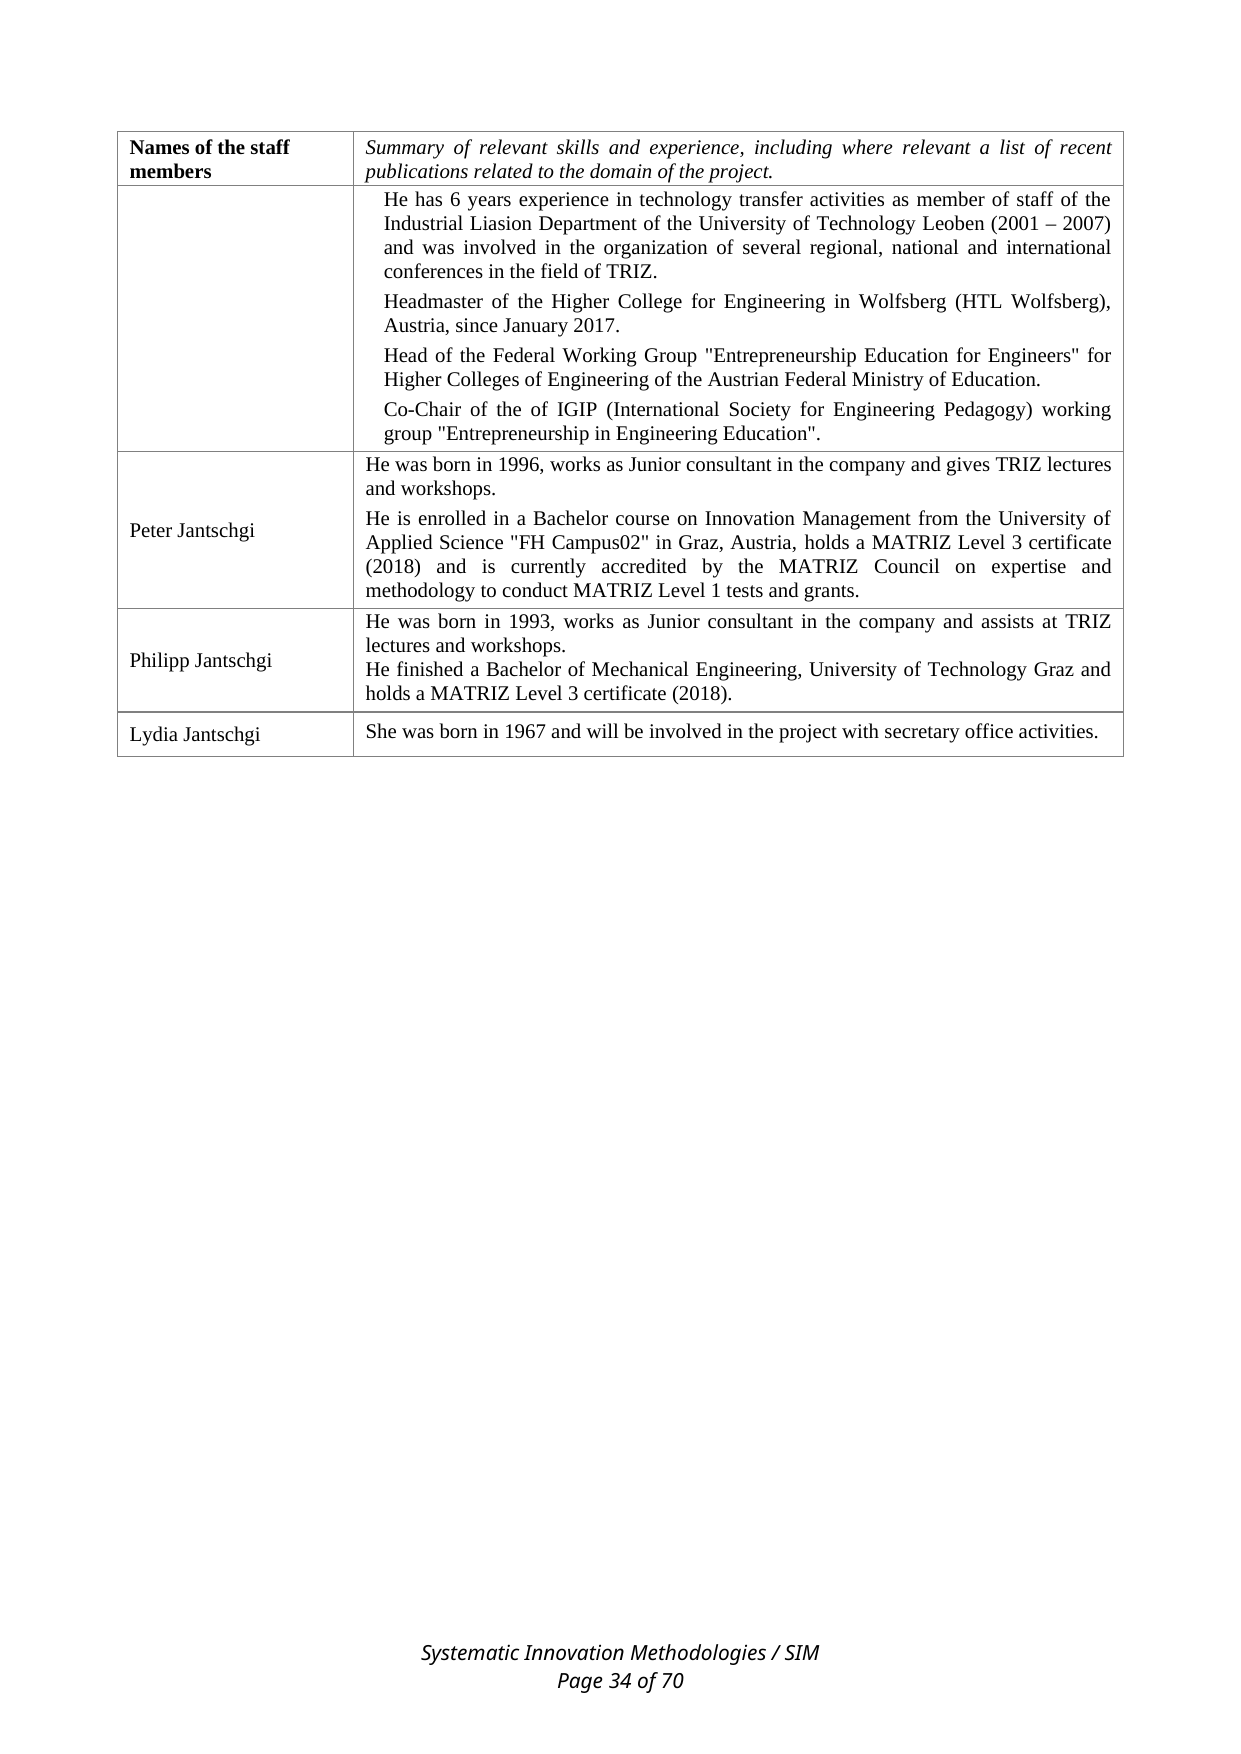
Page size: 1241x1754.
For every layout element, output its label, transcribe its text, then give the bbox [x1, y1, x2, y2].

table_cell Philipp Jantschgi [118, 609, 353, 711]
table_cell Lydia Jantschgi [118, 713, 353, 756]
table_cell [118, 186, 353, 451]
table_header Names of the staff members [118, 132, 353, 185]
table_cell Peter Jantschgi [118, 452, 353, 608]
table_cell She was born in 1967 and will be involved in the project with secretary office activities. [354, 713, 1123, 756]
table_cell He was born in 1993, works as Junior consultant in the company and assists at TRIZ lectures and workshops. He finished a Bachelor of Mechanical Engineering, University of Technology Graz and holds a MATRIZ Level 3 certificate (2018). [354, 609, 1123, 711]
table_cell He has 6 years experience in technology transfer activities as member of staff of the Industrial Liasion Department of the University of Technology Leoben (2001 – 2007) and was involved in the organization of several regional, national and international conferences in the field of TRIZ. Headmaster of the Higher College for Engineering in Wolfsberg (HTL Wolfsberg), Austria, since January 2017. Head of the Federal Working Group "Entrepreneurship Education for Engineers" for Higher Colleges of Engineering of the Austrian Federal Ministry of Education. Co-Chair of the of IGIP (International Society for Engineering Pedagogy) working group "Entrepreneurship in Engineering Education". [354, 186, 1123, 451]
table_header Summary of relevant skills and experience, including where relevant a list of recent publications related to the domain of the project. [354, 132, 1123, 185]
table_cell He was born in 1996, works as Junior consultant in the company and gives TRIZ lectures and workshops. He is enrolled in a Bachelor course on Innovation Management from the University of Applied Science "FH Campus02" in Graz, Austria, holds a MATRIZ Level 3 certificate (2018) and is currently accredited by the MATRIZ Council on expertise and methodology to conduct MATRIZ Level 1 tests and grants. [354, 452, 1123, 608]
